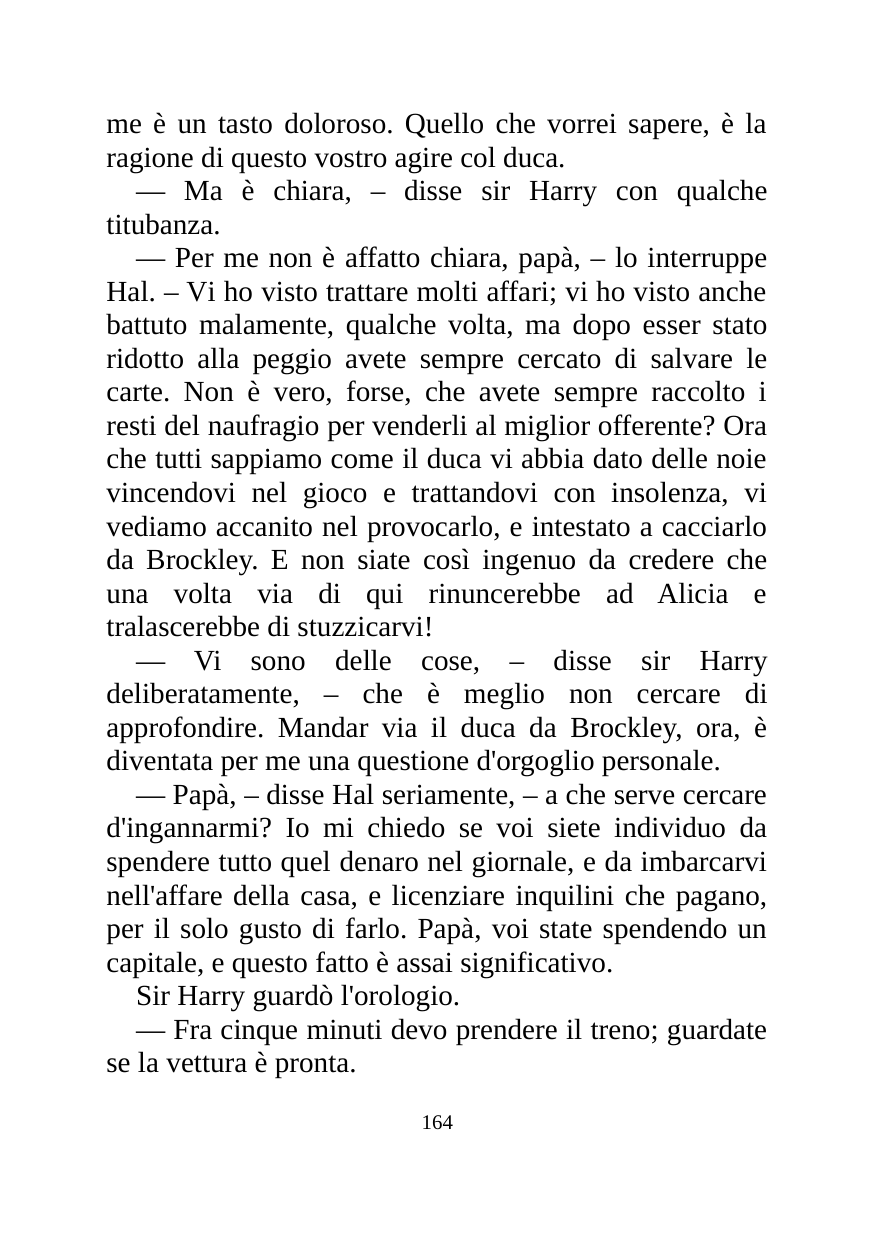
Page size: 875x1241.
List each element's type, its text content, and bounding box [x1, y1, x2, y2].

text — Ma è chiara, – disse sir Harry con qualche titubanza. [106, 173, 768, 240]
text — Per me non è affatto chiara, papà, – lo interruppe Hal. – Vi ho visto trattare molti affari; vi ho visto anche battuto malamente, qualche volta, ma dopo esser stato ridotto alla peggio avete sempre cercato di salvare le carte. Non è vero, forse, che avete sempre raccolto i resti del naufragio per venderli al miglior offerente? Ora che tutti sappiamo come il duca vi abbia dato delle noie vincendovi nel gioco e trattandovi con insolenza, vi vediamo accanito nel provocarlo, e intestato a cacciarlo da Brockley. E non siate così ingenuo da credere che una volta via di qui rinuncerebbe ad Alicia e tralascerebbe di stuzzicarvi! [106, 240, 768, 643]
text me è un tasto doloroso. Quello che vorrei sapere, è la ragione di questo vostro agire col duca. [106, 106, 768, 173]
text — Papà, – disse Hal seriamente, – a che serve cercare d'ingannarmi? Io mi chiedo se voi siete individuo da spendere tutto quel denaro nel giornale, e da imbarcarvi nell'affare della casa, e licenziare inquilini che pagano, per il solo gusto di farlo. Papà, voi state spendendo un capitale, e questo fatto è assai significativo. [106, 777, 768, 978]
text Sir Harry guardò l'orologio. [106, 978, 768, 1012]
text — Fra cinque minuti devo prendere il treno; guardate se la vettura è pronta. [106, 1012, 768, 1079]
text — Vi sono delle cose, – disse sir Harry deliberatamente, – che è meglio non cercare di approfondire. Mandar via il duca da Brockley, ora, è diventata per me una questione d'orgoglio personale. [106, 643, 768, 777]
